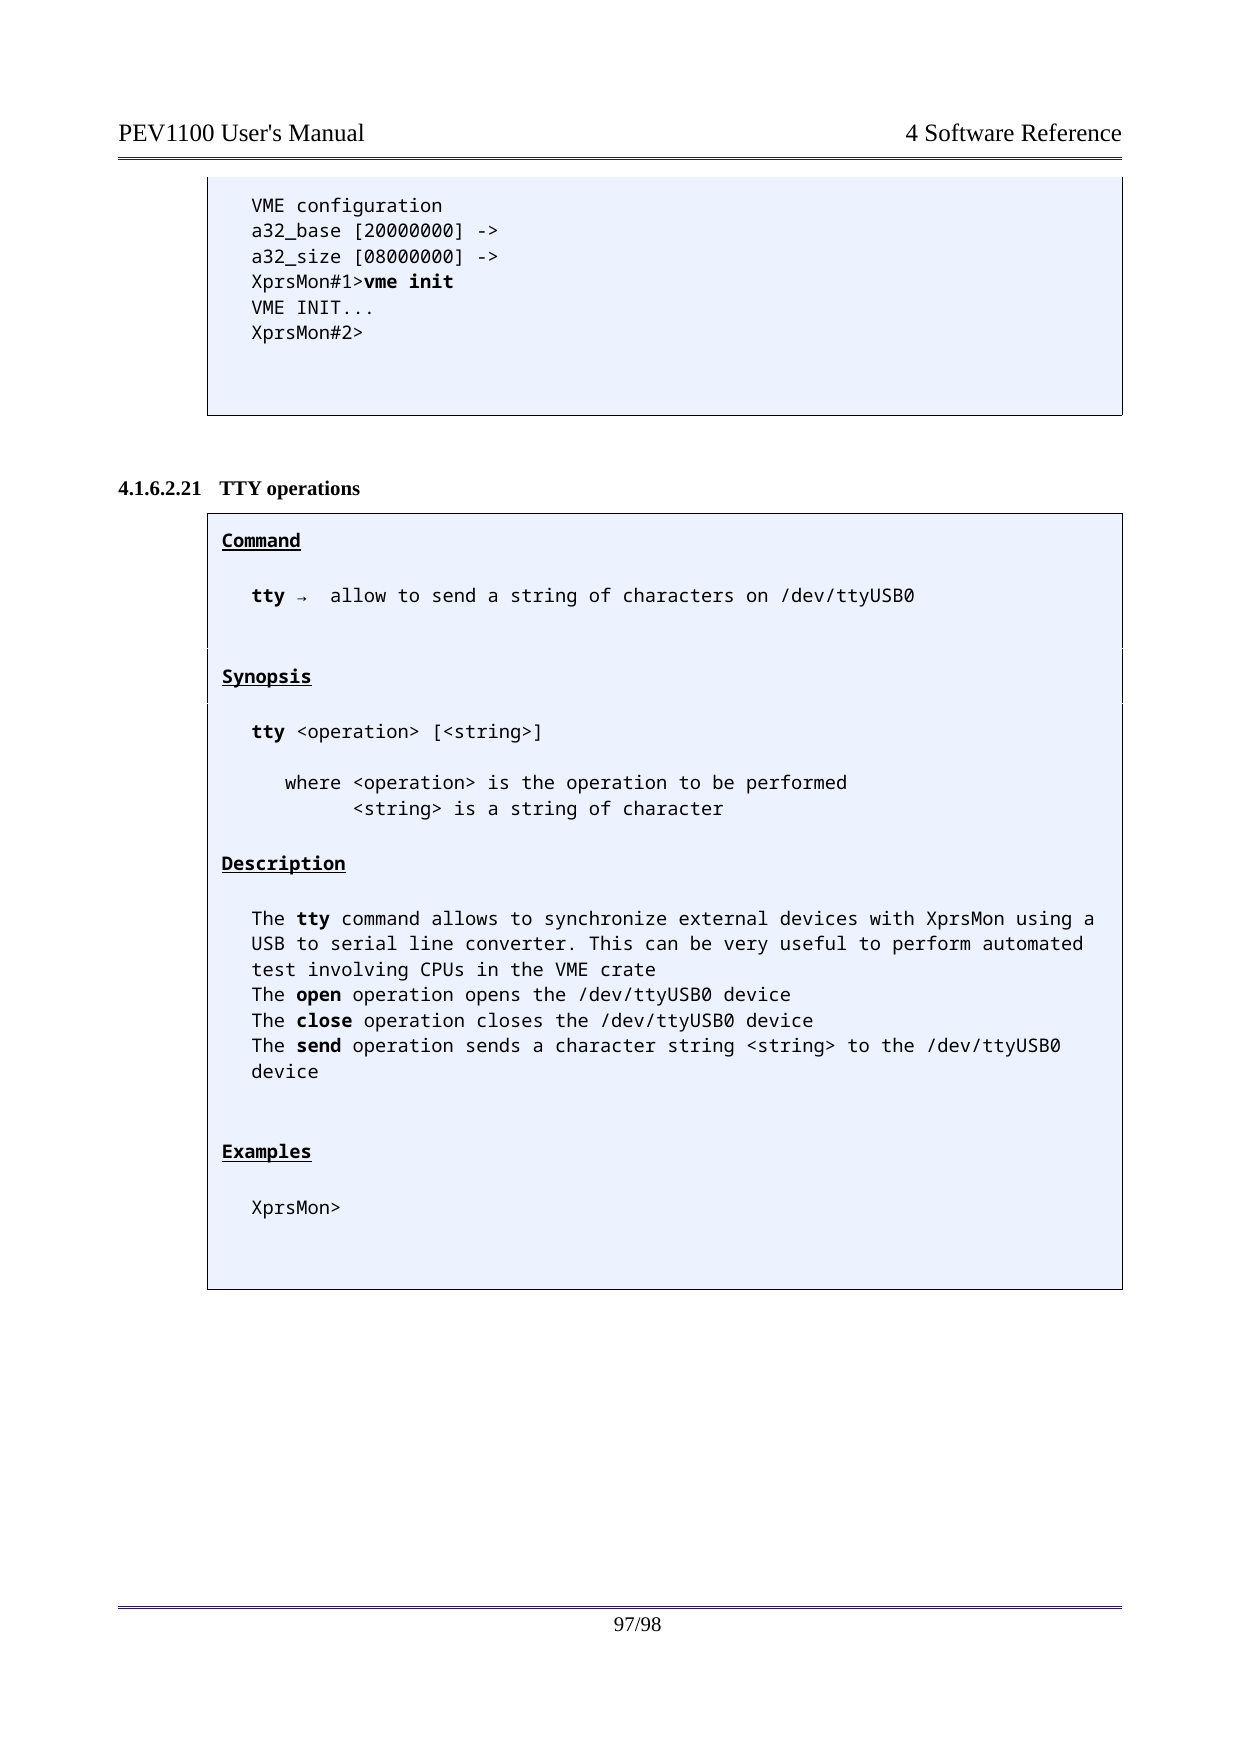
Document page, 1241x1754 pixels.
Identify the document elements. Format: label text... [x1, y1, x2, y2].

text The send operation sends a character string <string> to the /dev/ttyUSB0 device [208, 1033, 1122, 1084]
text VME INIT... [208, 294, 1122, 319]
text where <operation> is the operation to be performed [208, 769, 1122, 795]
text XprsMon#1>vme init [208, 268, 1122, 294]
subtitle Examples [208, 1124, 1122, 1179]
subtitle Description [208, 835, 1122, 890]
text <string> is a string of character [208, 795, 1122, 835]
text The open operation opens the /dev/ttyUSB0 device [208, 982, 1122, 1007]
text The close operation closes the /dev/ttyUSB0 device [208, 1007, 1122, 1033]
subtitle Synopsis [208, 648, 1122, 703]
text a32_base [20000000] -> [208, 217, 1122, 243]
text VME configuration [208, 177, 1122, 217]
subtitle TTY operations [118, 476, 1122, 500]
text Command [208, 514, 1122, 568]
text tty <operation> [<string>] [208, 703, 1122, 744]
text a32_size [08000000] -> [208, 243, 1122, 268]
text tty → allow to send a string of characters on /dev/ttyUSB0 [208, 568, 1122, 608]
text The tty command allows to synchronize external devices with XprsMon using a USB to serial line converter. This can be very useful to perform automated test involving CPUs in the VME crate [208, 890, 1122, 982]
text XprsMon> [208, 1179, 1122, 1234]
text XprsMon#2> [208, 319, 1122, 360]
